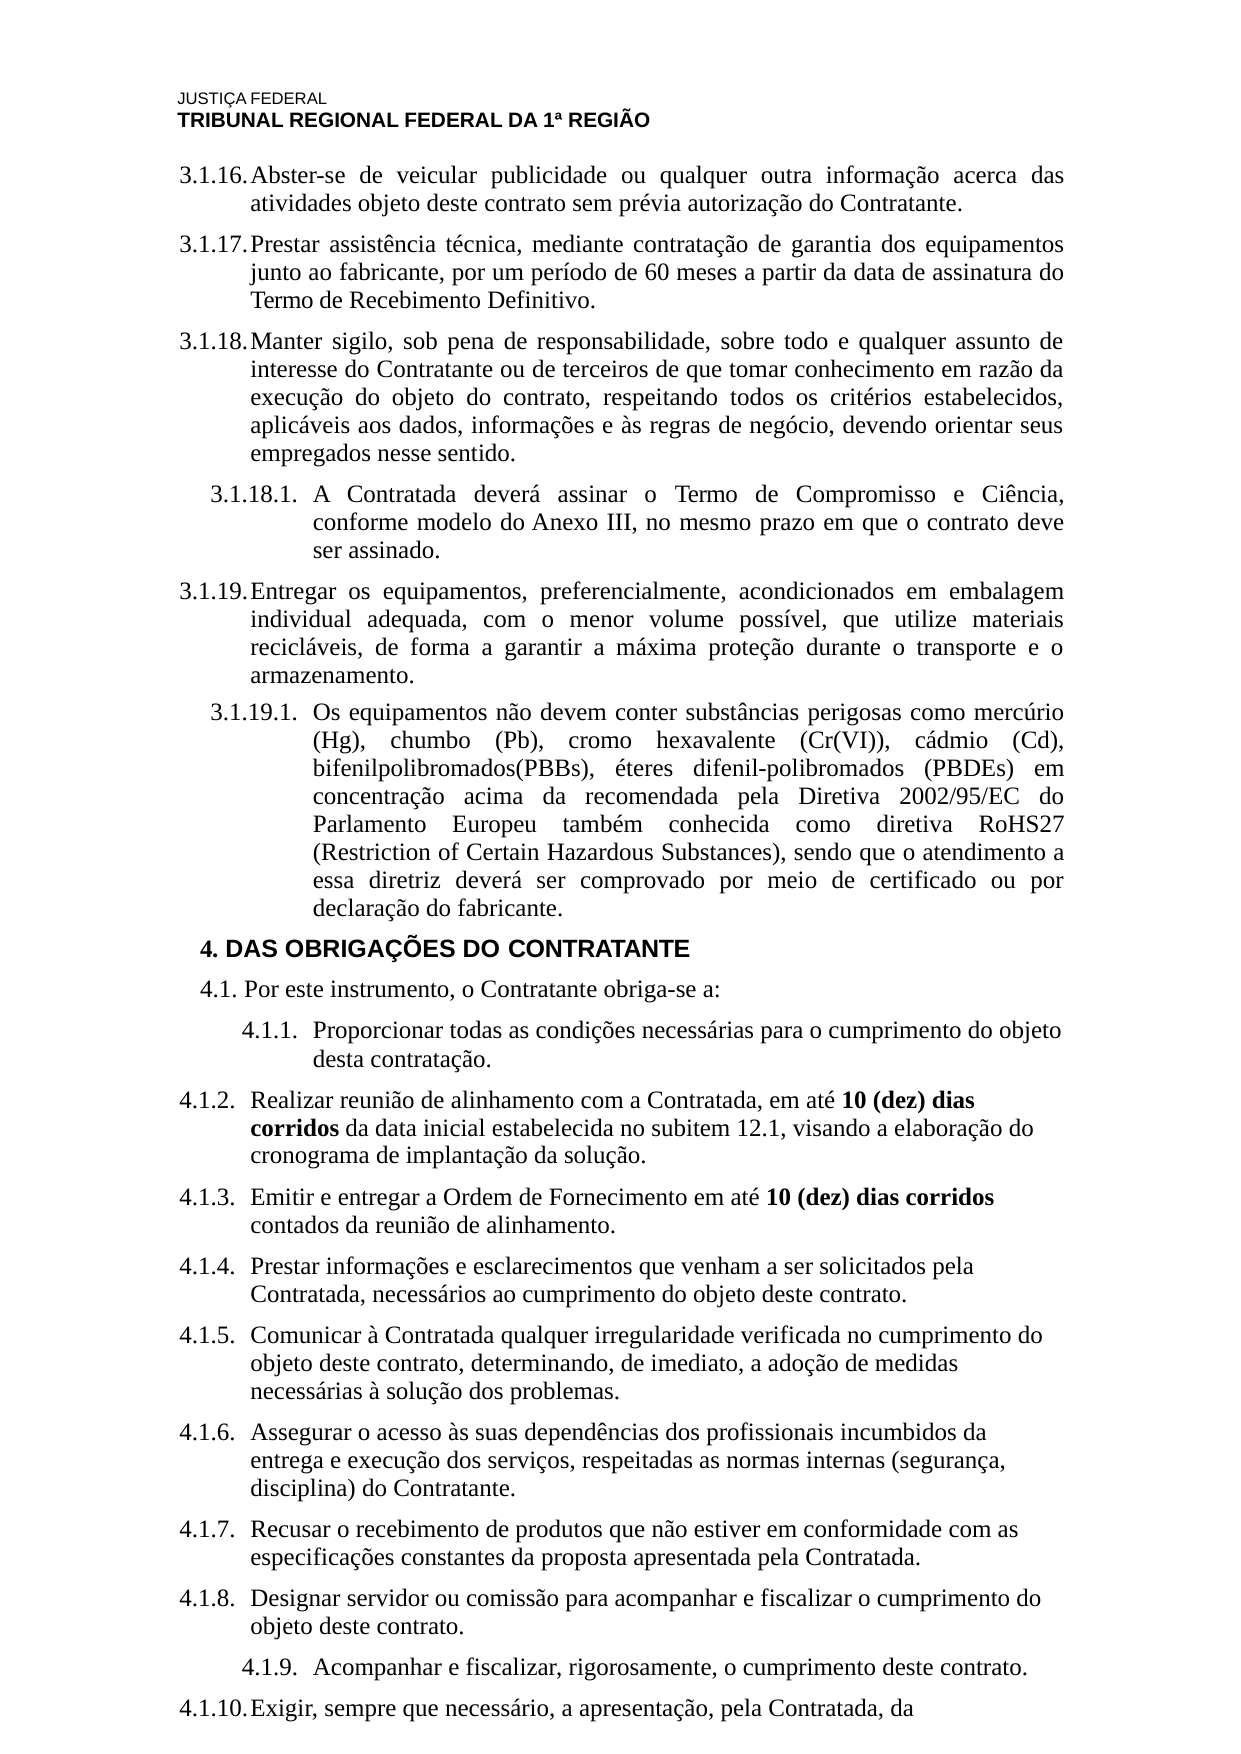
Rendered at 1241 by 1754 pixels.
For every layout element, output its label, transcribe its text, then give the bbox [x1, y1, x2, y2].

list Realizar reunião de alinhamento com a Contratada, em até 10 (dez) dias corridos da data inicial estabelecida no subitem 12.1, visando a elaboração do cronograma de implantação da solução. [179, 1085, 1064, 1169]
list Manter sigilo, sob pena de responsabilidade, sobre todo e qualquer assunto de interesse do Contratante ou de terceiros de que tomar conhecimento em razão da execução do objeto do contrato, respeitando todos os critérios estabelecidos, aplicáveis aos dados, informações e às regras de negócio, devendo orientar seus empregados nesse sentido. [179, 326, 1064, 467]
list Os equipamentos não devem conter substâncias perigosas como mercúrio (Hg), chumbo (Pb), cromo hexavalente (Cr(VI)), cádmio (Cd), bifenilpolibromados(PBBs), éteres difenil-polibromados (PBDEs) em concentração acima da recomendada pela Diretiva 2002/95/EC do Parlamento Europeu também conhecida como diretiva RoHS27 (Restriction of Certain Hazardous Substances), sendo que o atendimento a essa diretriz deverá ser comprovado por meio de certificado ou por declaração do fabricante. [240, 697, 1065, 922]
list Prestar informações e esclarecimentos que venham a ser solicitados pela Contratada, necessários ao cumprimento do objeto deste contrato. [179, 1251, 1065, 1308]
list Recusar o recebimento de produtos que não estiver em conformidade com as especificações constantes da proposta apresentada pela Contratada. [179, 1514, 1064, 1571]
subtitle DAS OBRIGAÇÕES DO CONTRATANTE [200, 933, 1098, 962]
list Entregar os equipamentos, preferencialmente, acondicionados em embalagem individual adequada, com o menor volume possível, que utilize materiais recicláveis, de forma a garantir a máxima proteção durante o transporte e o armazenamento. [179, 576, 1065, 689]
list Acompanhar e fiscalizar, rigorosamente, o cumprimento deste contrato. [242, 1652, 1098, 1681]
list Prestar assistência técnica, mediante contratação de garantia dos equipamentos junto ao fabricante, por um período de 60 meses a partir da data de assinatura do Termo de Recebimento Definitivo. [179, 229, 1064, 314]
list A Contratada deverá assinar o Termo de Compromisso e Ciência, conforme modelo do Anexo III, no mesmo prazo em que o contrato deve ser assinado. [240, 479, 1065, 564]
list Proporcionar todas as condições necessárias para o cumprimento do objeto desta contratação. [242, 1015, 1098, 1072]
list Exigir, sempre que necessário, a apresentação, pela Contratada, da [179, 1693, 1064, 1722]
list Comunicar à Contratada qualquer irregularidade verificada no cumprimento do objeto deste contrato, determinando, de imediato, a adoção de medidas necessárias à solução dos problemas. [179, 1320, 1064, 1404]
list Assegurar o acesso às suas dependências dos profissionais incumbidos da entrega e execução dos serviços, respeitadas as normas internas (segurança, disciplina) do Contratante. [179, 1417, 1064, 1502]
list Designar servidor ou comissão para acompanhar e fiscalizar o cumprimento do objeto deste contrato. [179, 1583, 1064, 1640]
list Abster-se de veicular publicidade ou qualquer outra informação acerca das atividades objeto deste contrato sem prévia autorização do Contratante. [179, 160, 1065, 217]
list Por este instrumento, o Contratante obriga-se a: [221, 974, 1098, 1003]
list Emitir e entregar a Ordem de Fornecimento em até 10 (dez) dias corridos contados da reunião de alinhamento. [179, 1182, 1064, 1238]
